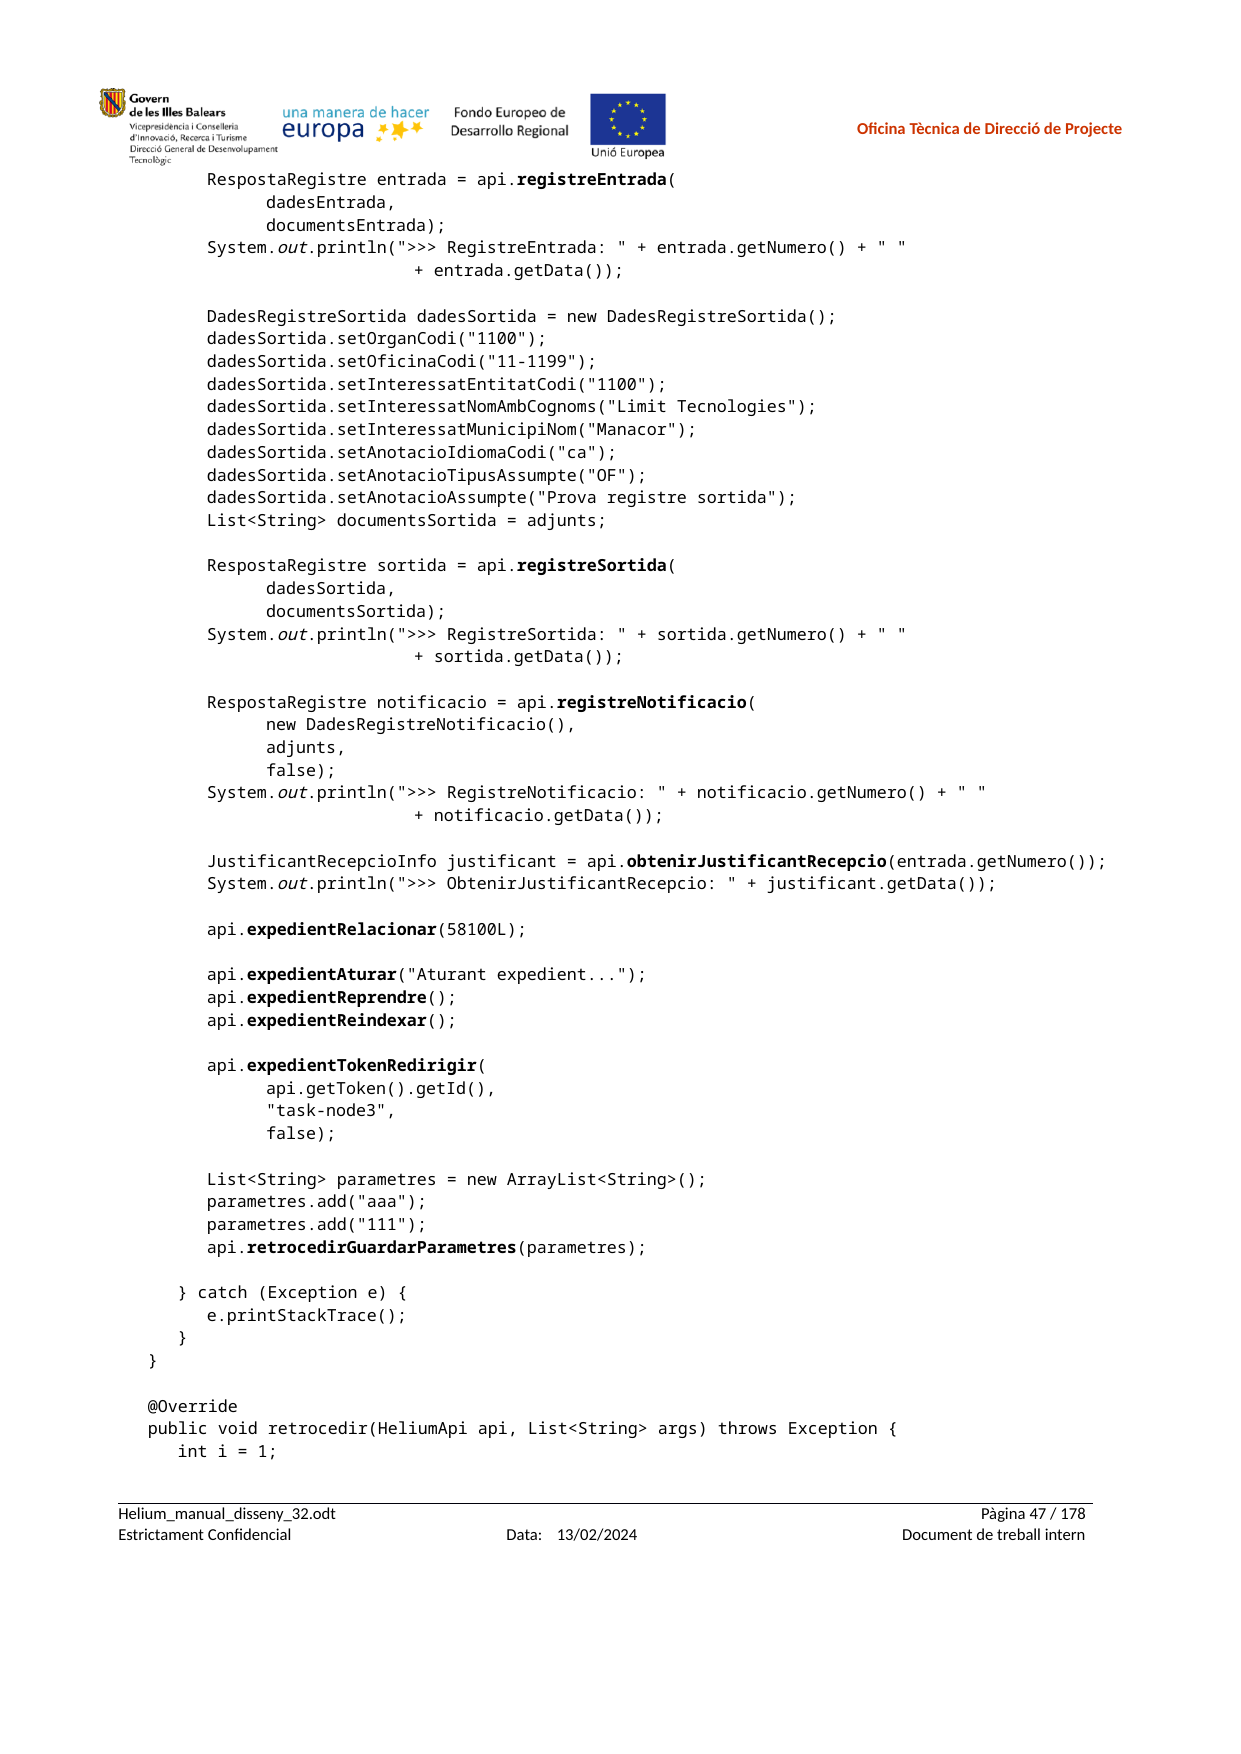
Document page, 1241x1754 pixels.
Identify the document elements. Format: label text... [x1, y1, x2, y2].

text e.printStackTrace(); [118, 1303, 1122, 1326]
text adjunts, [118, 736, 1122, 758]
text System.out.println(">>> RegistreSortida: " + sortida.getNumero() + " " [118, 622, 1122, 645]
text dadesSortida.setInteressatEntitatCodi("1100"); [118, 372, 1122, 395]
text List<String> parametres = new ArrayList<String>(); [118, 1167, 1122, 1190]
text parametres.add("111"); [118, 1212, 1122, 1235]
text api.retrocedirGuardarParametres(parametres); [118, 1235, 1122, 1258]
text dadesSortida.setOficinaCodi("11-1199"); [118, 349, 1122, 372]
text api.expedientRelacionar(58100L); [118, 917, 1122, 940]
text dadesSortida.setAnotacioAssumpte("Prova registre sortida"); [118, 486, 1122, 508]
text "task-node3", [118, 1099, 1122, 1122]
text dadesSortida.setOrganCodi("1100"); [118, 327, 1122, 349]
text dadesSortida.setInteressatMunicipiNom("Manacor"); [118, 418, 1122, 440]
text parametres.add("aaa"); [118, 1190, 1122, 1212]
text dadesSortida.setAnotacioTipusAssumpte("OF"); [118, 463, 1122, 486]
text dadesEntrada, [118, 191, 1122, 213]
text api.expedientReprendre(); [118, 985, 1122, 1008]
text documentsSortida); [118, 599, 1122, 622]
text RespostaRegistre notificacio = api.registreNotificacio( [118, 690, 1122, 713]
picture [99, 87, 668, 166]
text api.expedientTokenRedirigir( [118, 1053, 1122, 1076]
text int i = 1; [118, 1439, 1122, 1462]
text + notificacio.getData()); [118, 804, 1122, 826]
text } catch (Exception e) { [118, 1281, 1122, 1303]
text List<String> documentsSortida = adjunts; [118, 508, 1122, 531]
text false); [118, 758, 1122, 781]
text + entrada.getData()); [118, 259, 1122, 281]
text RespostaRegistre entrada = api.registreEntrada( [118, 168, 1122, 191]
text new DadesRegistreNotificacio(), [118, 713, 1122, 736]
text false); [118, 1122, 1122, 1144]
text RespostaRegistre sortida = api.registreSortida( [118, 554, 1122, 577]
text documentsEntrada); [118, 213, 1122, 236]
text dadesSortida, [118, 577, 1122, 599]
text System.out.println(">>> RegistreNotificacio: " + notificacio.getNumero() + " " [118, 781, 1122, 804]
text + sortida.getData()); [118, 645, 1122, 667]
text dadesSortida.setAnotacioIdiomaCodi("ca"); [118, 440, 1122, 463]
text api.expedientReindexar(); [118, 1008, 1122, 1031]
text dadesSortida.setInteressatNomAmbCognoms("Limit Tecnologies"); [118, 395, 1122, 418]
text System.out.println(">>> RegistreEntrada: " + entrada.getNumero() + " " [118, 236, 1122, 259]
text @Override [118, 1394, 1122, 1417]
text } [118, 1349, 1122, 1371]
text public void retrocedir(HeliumApi api, List<String> args) throws Exception { [118, 1417, 1122, 1439]
text System.out.println(">>> ObtenirJustificantRecepcio: " + justificant.getData()); [118, 872, 1122, 894]
text api.getToken().getId(), [118, 1076, 1122, 1099]
text api.expedientAturar("Aturant expedient..."); [118, 963, 1122, 985]
text DadesRegistreSortida dadesSortida = new DadesRegistreSortida(); [118, 304, 1122, 327]
text JustificantRecepcioInfo justificant = api.obtenirJustificantRecepcio(entrada.getNumero()); [118, 849, 1122, 872]
text } [118, 1326, 1122, 1349]
